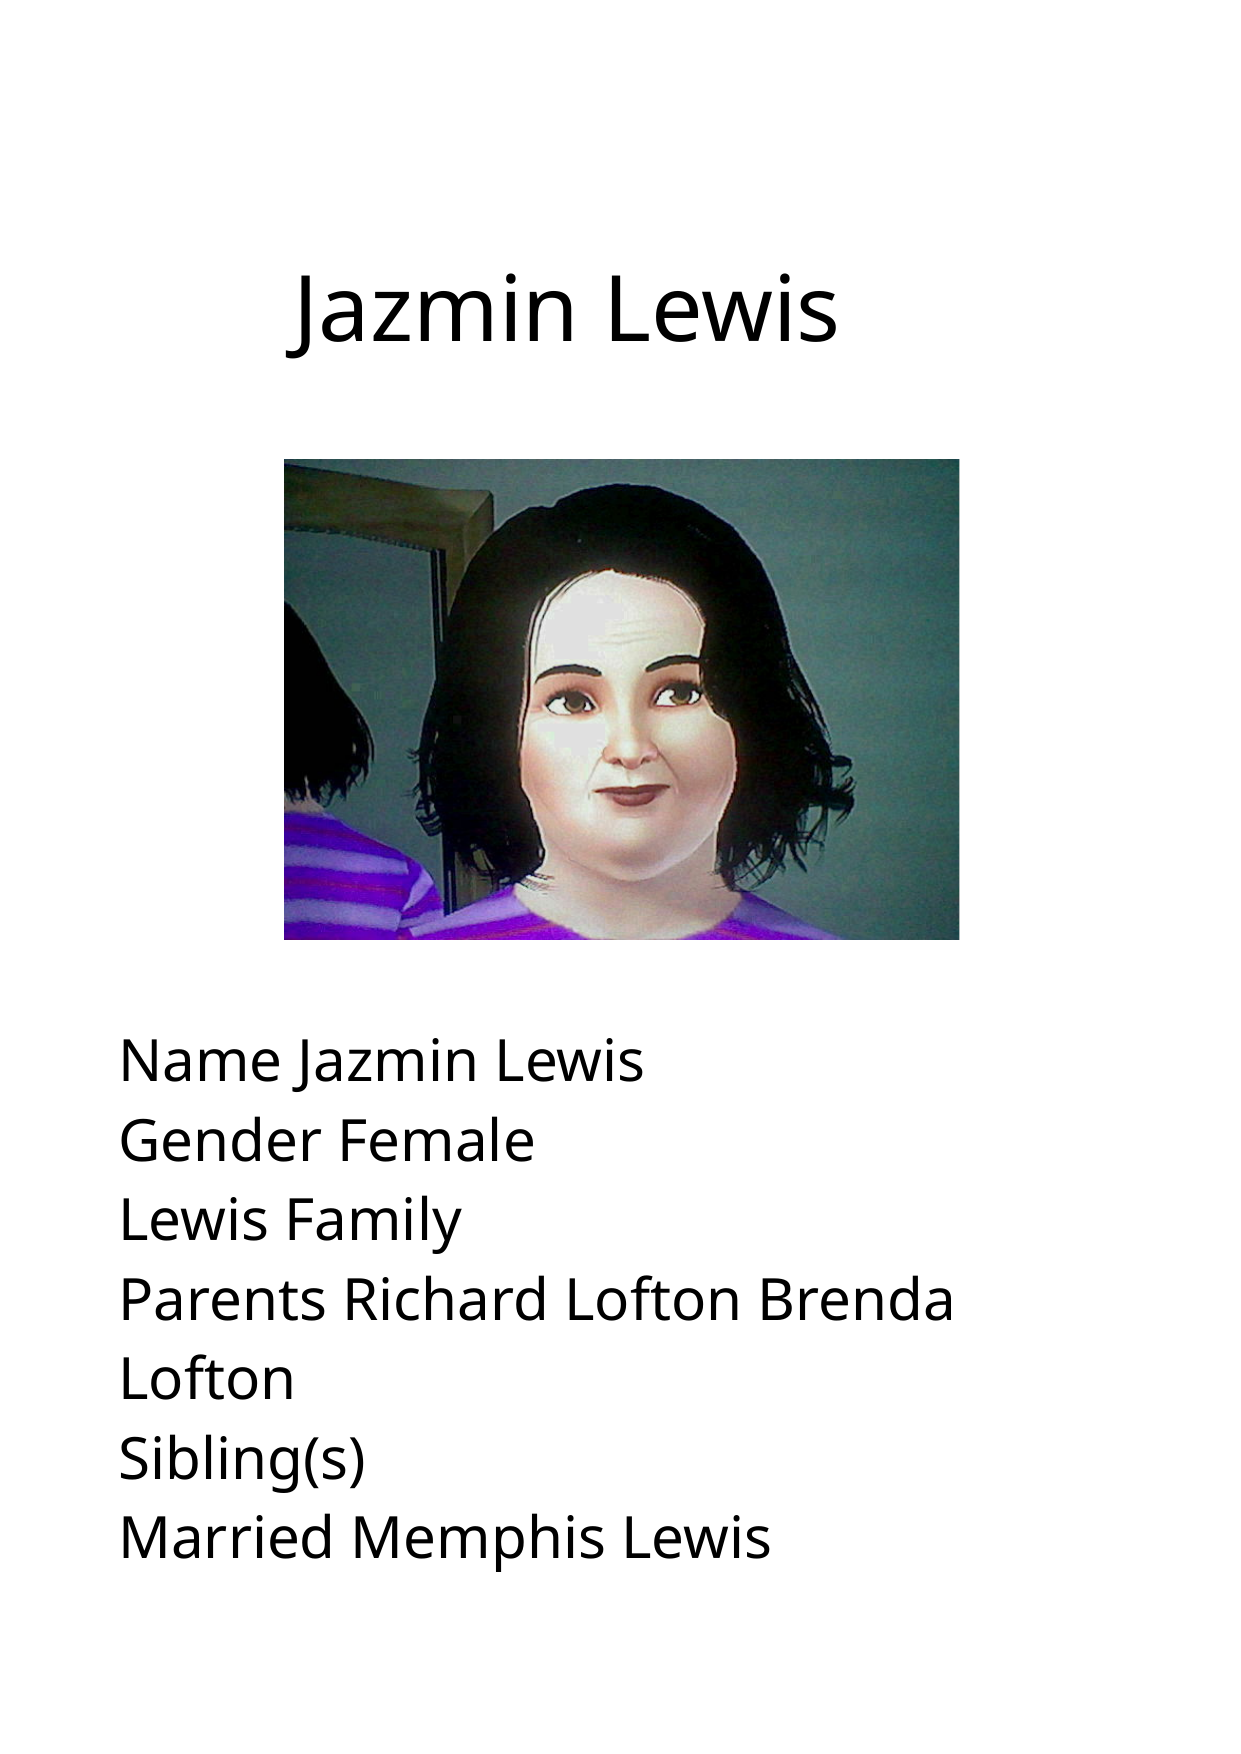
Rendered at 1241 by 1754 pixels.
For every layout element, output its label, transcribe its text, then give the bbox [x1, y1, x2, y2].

text Gender Female [118, 1099, 1122, 1178]
text Sibling(s) [118, 1417, 1122, 1496]
text Lewis Family [118, 1178, 1122, 1258]
text Name Jazmin Lewis [118, 1019, 1122, 1099]
text Jazmin Lewis [118, 243, 1122, 368]
picture [284, 459, 960, 940]
text Parents Richard Lofton Brenda Lofton [118, 1258, 1122, 1417]
text Married Memphis Lewis [118, 1496, 1122, 1576]
